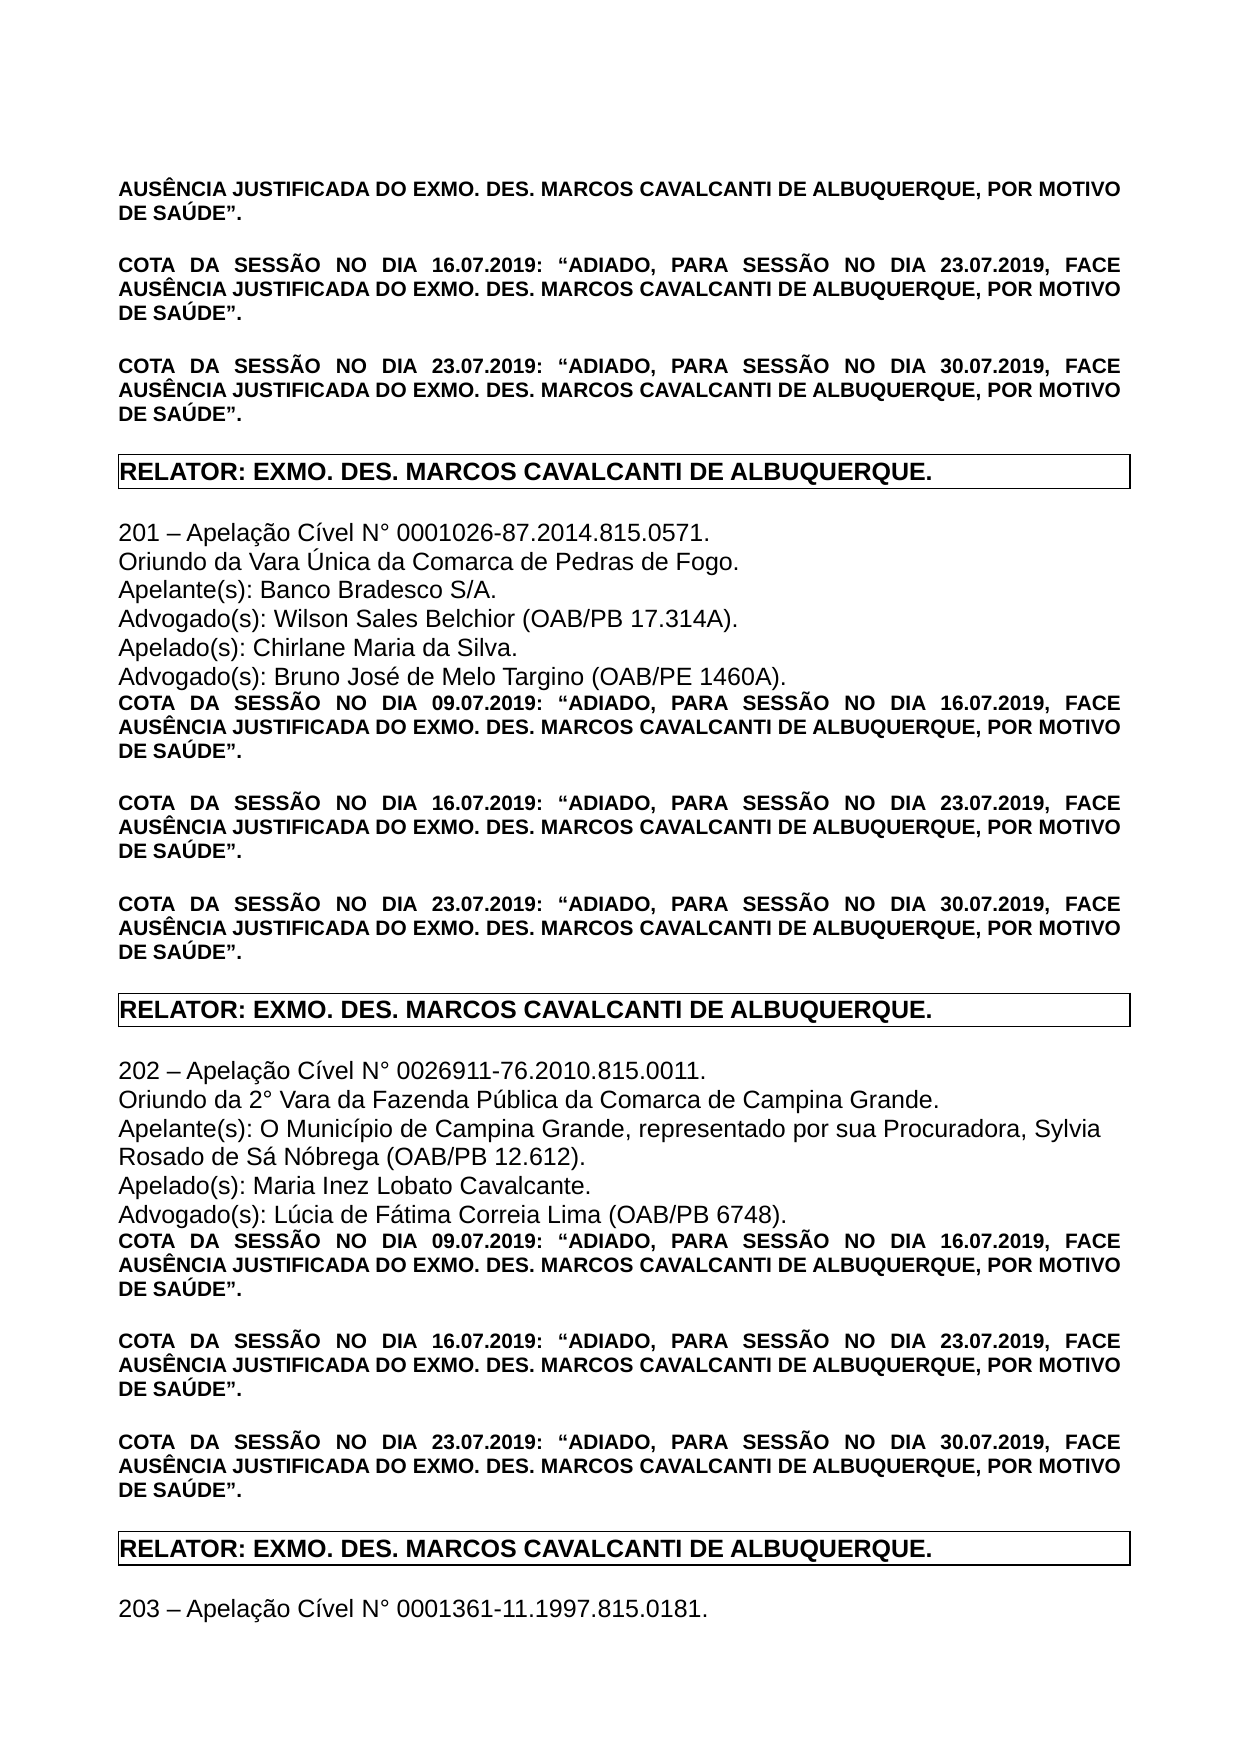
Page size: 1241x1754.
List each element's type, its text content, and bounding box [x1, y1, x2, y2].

text Apelado(s): Maria Inez Lobato Cavalcante. [118, 1171, 1122, 1200]
text COTA DA SESSÃO NO DIA 09.07.2019: “ADIADO, PARA SESSÃO NO DIA 16.07.2019, FACE AUSÊNCIA JUSTIFICADA DO EXMO. DES. MARCOS CAVALCANTI DE ALBUQUERQUE, POR MOTIVO DE SAÚDE”. [118, 691, 1122, 762]
text RELATOR: EXMO. DES. MARCOS CAVALCANTI DE ALBUQUERQUE. [119, 1532, 1129, 1564]
text RELATOR: EXMO. DES. MARCOS CAVALCANTI DE ALBUQUERQUE. [119, 994, 1129, 1026]
text COTA DA SESSÃO NO DIA 16.07.2019: “ADIADO, PARA SESSÃO NO DIA 23.07.2019, FACE AUSÊNCIA JUSTIFICADA DO EXMO. DES. MARCOS CAVALCANTI DE ALBUQUERQUE, POR MOTIVO DE SAÚDE”. [118, 1329, 1122, 1401]
text Apelado(s): Chirlane Maria da Silva. [118, 633, 1122, 662]
text Oriundo da Vara Única da Comarca de Pedras de Fogo. [118, 547, 1122, 576]
text 203 – Apelação Cível N° 0001361-11.1997.815.0181. [118, 1594, 1122, 1623]
text COTA DA SESSÃO NO DIA 16.07.2019: “ADIADO, PARA SESSÃO NO DIA 23.07.2019, FACE AUSÊNCIA JUSTIFICADA DO EXMO. DES. MARCOS CAVALCANTI DE ALBUQUERQUE, POR MOTIVO DE SAÚDE”. [118, 253, 1122, 325]
text Apelante(s): Banco Bradesco S/A. [118, 576, 1122, 604]
text 202 – Apelação Cível N° 0026911-76.2010.815.0011. [118, 1056, 1122, 1085]
text COTA DA SESSÃO NO DIA 23.07.2019: “ADIADO, PARA SESSÃO NO DIA 30.07.2019, FACE AUSÊNCIA JUSTIFICADA DO EXMO. DES. MARCOS CAVALCANTI DE ALBUQUERQUE, POR MOTIVO DE SAÚDE”. [118, 1430, 1122, 1502]
text 201 – Apelação Cível N° 0001026-87.2014.815.0571. [118, 518, 1122, 547]
text COTA DA SESSÃO NO DIA 09.07.2019: “ADIADO, PARA SESSÃO NO DIA 16.07.2019, FACE AUSÊNCIA JUSTIFICADA DO EXMO. DES. MARCOS CAVALCANTI DE ALBUQUERQUE, POR MOTIVO DE SAÚDE”. [118, 1229, 1122, 1301]
text Advogado(s): Lúcia de Fátima Correia Lima (OAB/PB 6748). [118, 1200, 1122, 1229]
text COTA DA SESSÃO NO DIA 23.07.2019: “ADIADO, PARA SESSÃO NO DIA 30.07.2019, FACE AUSÊNCIA JUSTIFICADA DO EXMO. DES. MARCOS CAVALCANTI DE ALBUQUERQUE, POR MOTIVO DE SAÚDE”. [118, 892, 1122, 964]
text COTA DA SESSÃO NO DIA 23.07.2019: “ADIADO, PARA SESSÃO NO DIA 30.07.2019, FACE AUSÊNCIA JUSTIFICADA DO EXMO. DES. MARCOS CAVALCANTI DE ALBUQUERQUE, POR MOTIVO DE SAÚDE”. [118, 354, 1122, 426]
text Oriundo da 2° Vara da Fazenda Pública da Comarca de Campina Grande. [118, 1085, 1122, 1114]
text AUSÊNCIA JUSTIFICADA DO EXMO. DES. MARCOS CAVALCANTI DE ALBUQUERQUE, POR MOTIVO DE SAÚDE”. [118, 176, 1122, 224]
text Advogado(s): Bruno José de Melo Targino (OAB/PE 1460A). [118, 662, 1122, 691]
text Apelante(s): O Município de Campina Grande, representado por sua Procuradora, Sylvia Rosado de Sá Nóbrega (OAB/PB 12.612). [118, 1114, 1122, 1171]
text RELATOR: EXMO. DES. MARCOS CAVALCANTI DE ALBUQUERQUE. [119, 455, 1129, 488]
text COTA DA SESSÃO NO DIA 16.07.2019: “ADIADO, PARA SESSÃO NO DIA 23.07.2019, FACE AUSÊNCIA JUSTIFICADA DO EXMO. DES. MARCOS CAVALCANTI DE ALBUQUERQUE, POR MOTIVO DE SAÚDE”. [118, 791, 1122, 863]
text Advogado(s): Wilson Sales Belchior (OAB/PB 17.314A). [118, 604, 1122, 633]
